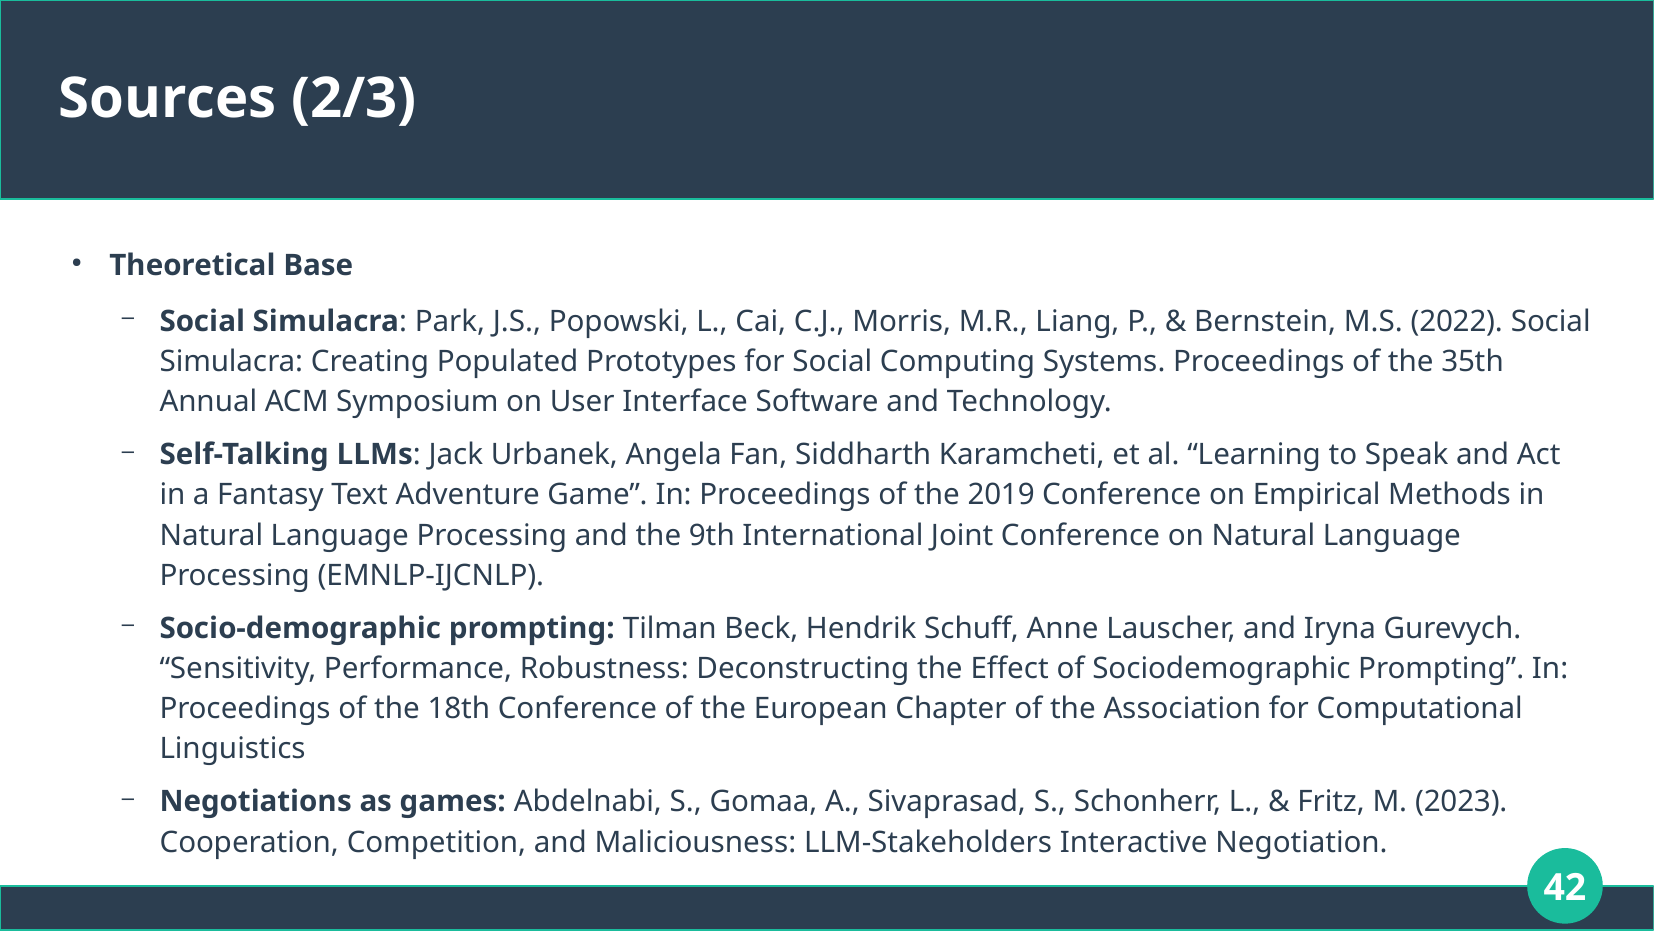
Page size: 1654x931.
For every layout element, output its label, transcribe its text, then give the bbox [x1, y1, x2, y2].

list Theoretical Base Social Simulacra: Park, J.S., Popowski, L., Cai, C.J., Morris, M.R., Liang, P., & Bernstein, M.S. (2022). Social Simulacra: Creating Populated Prototypes for Social Computing Systems. Proceedings of the 35th Annual ACM Symposium on User Interface Software and Technology. Self-Talking LLMs: Jack Urbanek, Angela Fan, Siddharth Karamcheti, et al. “Learning to Speak and Act in a Fantasy Text Adventure Game”. In: Proceedings of the 2019 Conference on Empirical Methods in Natural Language Processing and the 9th International Joint Conference on Natural Language Processing (EMNLP-IJCNLP). Socio-demographic prompting: Tilman Beck, Hendrik Schuff, Anne Lauscher, and Iryna Gurevych. “Sensitivity, Performance, Robustness: Deconstructing the Effect of Sociodemographic Prompting”. In: Proceedings of the 18th Conference of the European Chapter of the Association for Computational Linguistics Negotiations as games: Abdelnabi, S., Gomaa, A., Sivaprasad, S., Schonherr, L., & Fritz, M. (2023). Cooperation, Competition, and Maliciousness: LLM-Stakeholders Interactive Negotiation. [59, 243, 1595, 864]
title Sources (2/3) [59, 37, 1595, 155]
